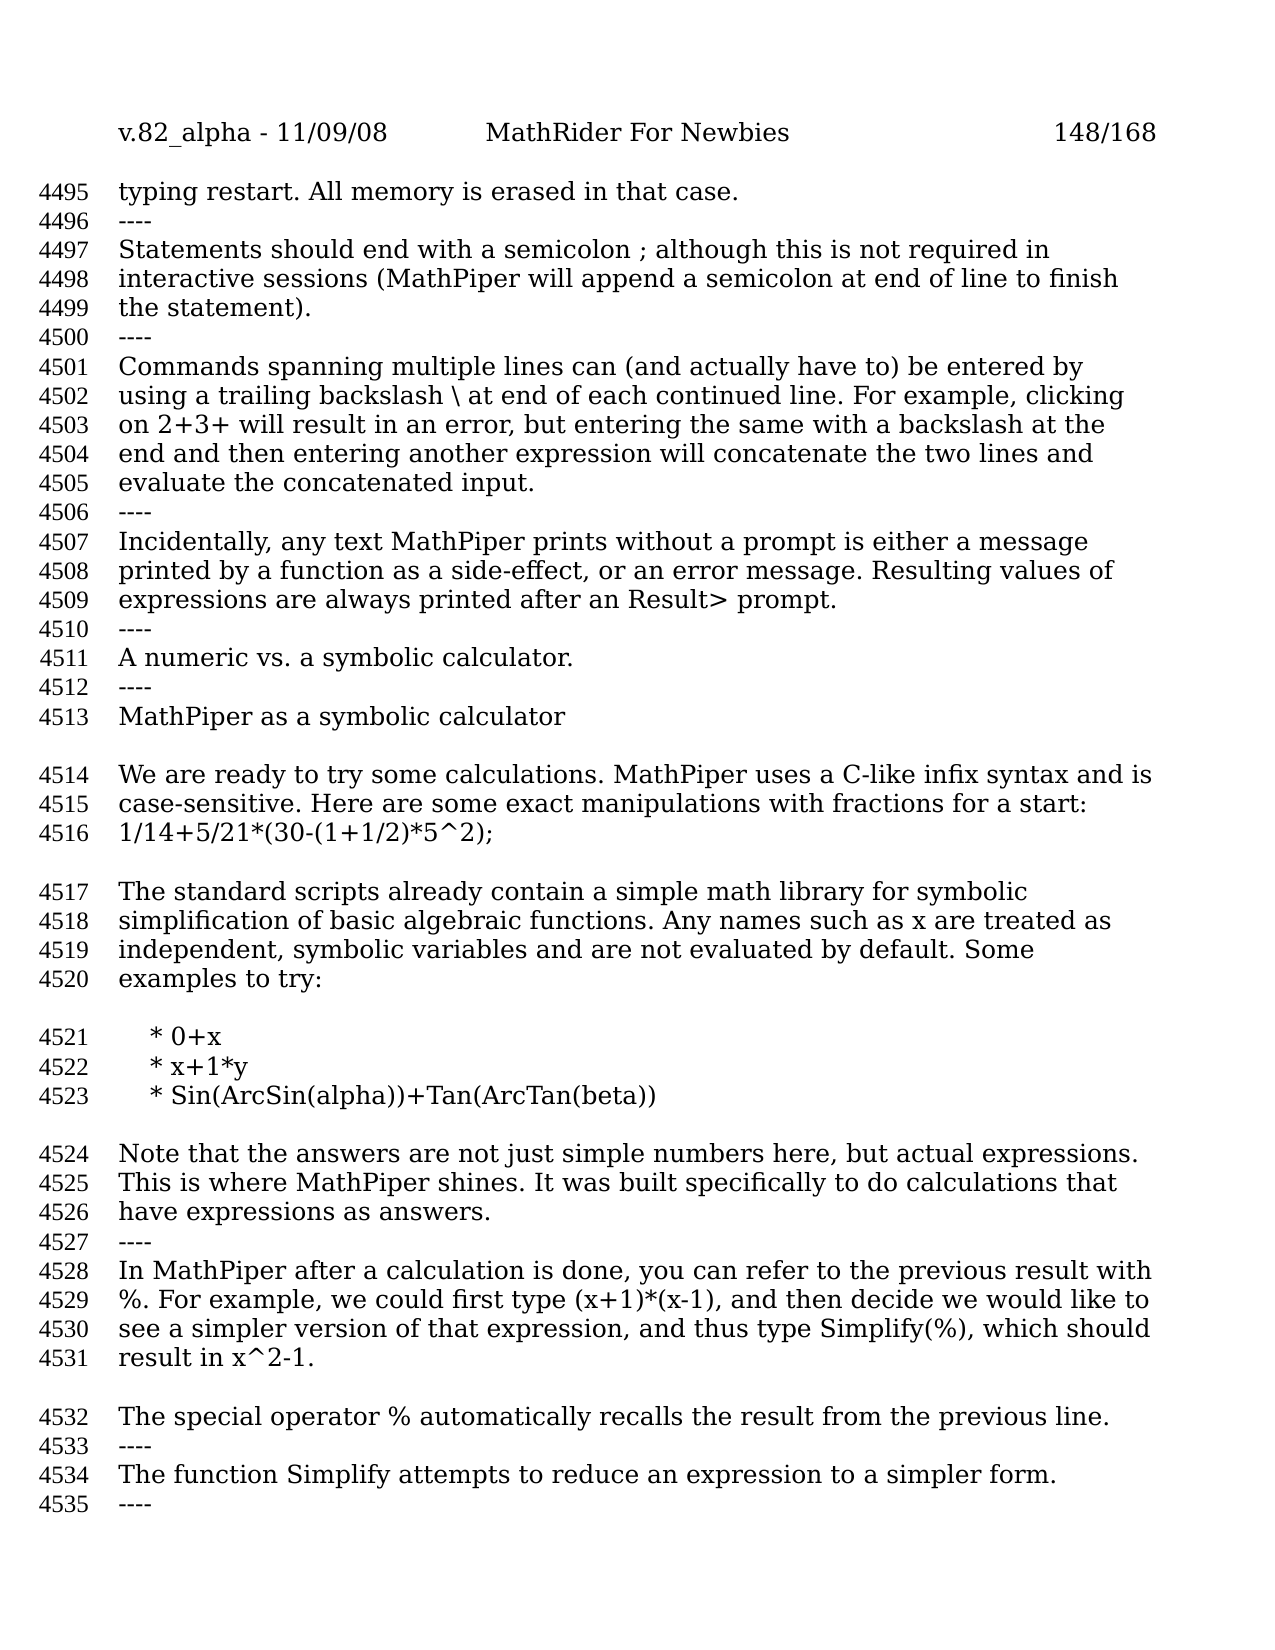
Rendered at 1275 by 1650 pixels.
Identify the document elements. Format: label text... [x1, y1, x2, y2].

text ---- [118, 614, 1157, 643]
text In MathPiper after a calculation is done, you can refer to the previous result with %. For example, we could first type (x+1)*(x-1), and then decide we would like to see a simpler version of that expression, and thus type Simplify(%), which should result in x^2-1. [118, 1256, 1157, 1373]
text The special operator % automatically recalls the result from the previous line. [118, 1402, 1157, 1431]
text The function Simplify attempts to reduce an expression to a simpler form. [118, 1460, 1157, 1489]
text Commands spanning multiple lines can (and actually have to) be entered by using a trailing backslash \ at end of each continued line. For example, clicking on 2+3+ will result in an error, but entering the same with a backslash at the end and then entering another expression will concatenate the two lines and evaluate the concatenated input. [118, 352, 1157, 498]
text The standard scripts already contain a simple math library for symbolic simplification of basic algebraic functions. Any names such as x are treated as independent, symbolic variables and are not evaluated by default. Some examples to try: [118, 877, 1157, 993]
text * Sin(ArcSin(alpha))+Tan(ArcTan(beta)) [118, 1081, 1157, 1110]
text A numeric vs. a symbolic calculator. [118, 643, 1157, 673]
text ---- [118, 498, 1157, 527]
text Incidentally, any text MathPiper prints without a prompt is either a message printed by a function as a side-effect, or an error message. Resulting values of expressions are always printed after an Result> prompt. [118, 527, 1157, 614]
text ---- [118, 323, 1157, 352]
text Note that the answers are not just simple numbers here, but actual expressions. This is where MathPiper shines. It was built specifically to do calculations that have expressions as answers. [118, 1139, 1157, 1227]
text typing restart. All memory is erased in that case. [118, 177, 1157, 206]
text * x+1*y [118, 1052, 1157, 1081]
text ---- [118, 673, 1157, 702]
text ---- [118, 1489, 1157, 1518]
text ---- [118, 1431, 1157, 1460]
text We are ready to try some calculations. MathPiper uses a C-like infix syntax and is case-sensitive. Here are some exact manipulations with fractions for a start: 1/14+5/21*(30-(1+1/2)*5^2); [118, 760, 1157, 848]
text ---- [118, 1227, 1157, 1256]
text ---- [118, 206, 1157, 235]
text MathPiper as a symbolic calculator [118, 702, 1157, 731]
text * 0+x [118, 1023, 1157, 1052]
text Statements should end with a semicolon ; although this is not required in interactive sessions (MathPiper will append a semicolon at end of line to finish the statement). [118, 235, 1157, 323]
